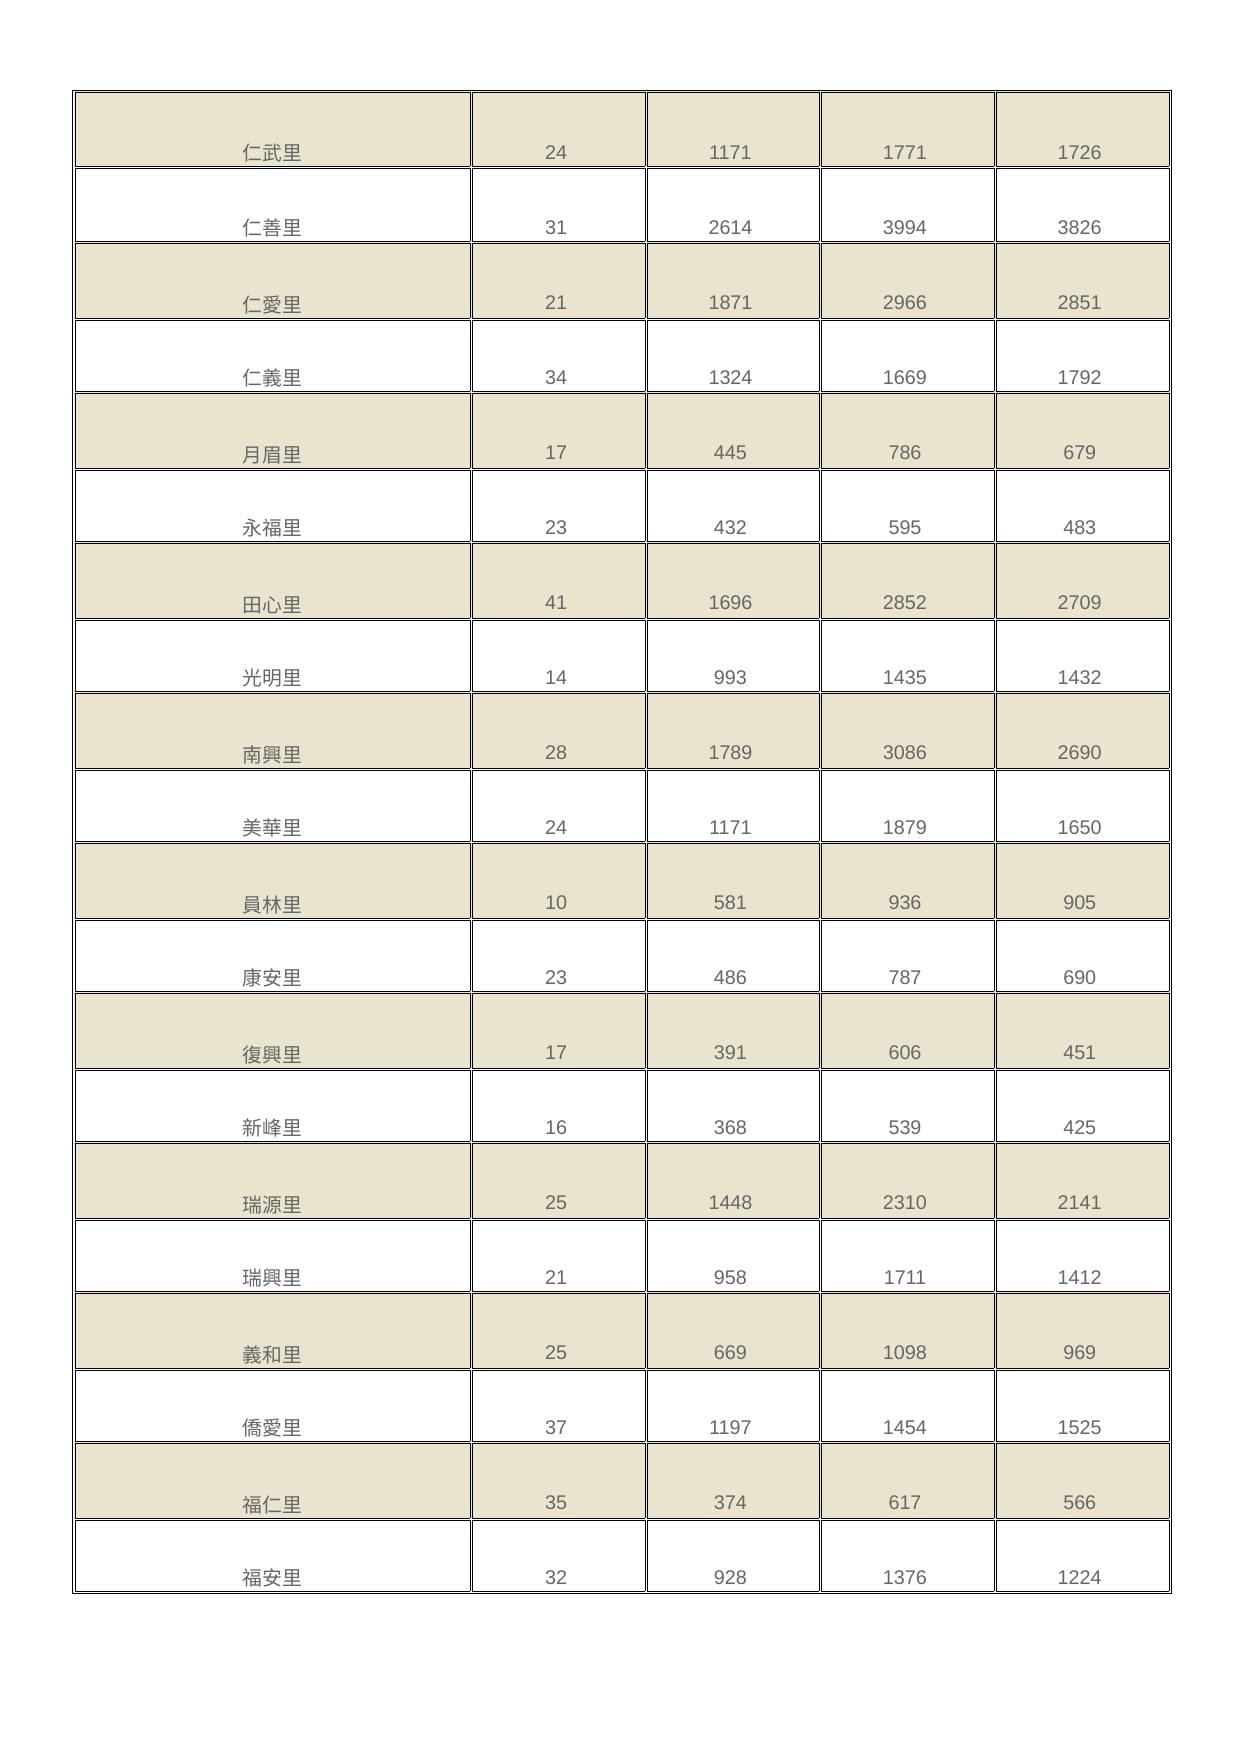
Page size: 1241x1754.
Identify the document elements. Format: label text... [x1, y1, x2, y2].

table_cell 1412 [997, 1221, 1169, 1291]
table_cell 31 [473, 169, 645, 241]
table_cell 2690 [997, 694, 1169, 768]
table_cell 425 [997, 1071, 1169, 1141]
table_cell 員林里 [76, 844, 470, 918]
table_cell 永福里 [76, 471, 470, 541]
table_cell 1696 [648, 544, 819, 618]
table_cell 1711 [822, 1221, 994, 1291]
table_cell 432 [648, 471, 819, 541]
table_cell 34 [473, 321, 645, 391]
table_cell 21 [473, 1221, 645, 1291]
table_cell 1197 [648, 1371, 819, 1441]
table_cell 光明里 [76, 621, 470, 691]
table_cell 3826 [997, 169, 1169, 241]
table_cell 1432 [997, 621, 1169, 691]
table_cell 539 [822, 1071, 994, 1141]
table_cell 391 [648, 994, 819, 1068]
table_cell 南興里 [76, 694, 470, 768]
table_cell 374 [648, 1444, 819, 1518]
table_cell 41 [473, 544, 645, 618]
table_cell 康安里 [76, 921, 470, 991]
table_cell 仁愛里 [76, 244, 470, 318]
table_cell 1525 [997, 1371, 1169, 1441]
table_cell 福仁里 [76, 1444, 470, 1518]
table_cell 1435 [822, 621, 994, 691]
table_cell 581 [648, 844, 819, 918]
table_cell 936 [822, 844, 994, 918]
table_cell 23 [473, 471, 645, 541]
table_cell 1224 [997, 1521, 1169, 1591]
table_cell 1771 [822, 93, 994, 166]
table_cell 2709 [997, 544, 1169, 618]
table_cell 仁義里 [76, 321, 470, 391]
table_cell 美華里 [76, 771, 470, 841]
table_cell 瑞興里 [76, 1221, 470, 1291]
table_cell 1454 [822, 1371, 994, 1441]
table_cell 仁善里 [76, 169, 470, 241]
table_cell 28 [473, 694, 645, 768]
table_cell 16 [473, 1071, 645, 1141]
table_cell 1792 [997, 321, 1169, 391]
table_cell 35 [473, 1444, 645, 1518]
table_cell 1650 [997, 771, 1169, 841]
table_cell 17 [473, 394, 645, 468]
table_cell 32 [473, 1521, 645, 1591]
table_cell 1879 [822, 771, 994, 841]
table_cell 595 [822, 471, 994, 541]
table_cell 606 [822, 994, 994, 1068]
table_cell 僑愛里 [76, 1371, 470, 1441]
table_cell 17 [473, 994, 645, 1068]
table_cell 新峰里 [76, 1071, 470, 1141]
table_cell 928 [648, 1521, 819, 1591]
table_cell 37 [473, 1371, 645, 1441]
table_cell 田心里 [76, 544, 470, 618]
table_cell 2141 [997, 1144, 1169, 1218]
table_cell 21 [473, 244, 645, 318]
table_cell 483 [997, 471, 1169, 541]
table_cell 10 [473, 844, 645, 918]
table_cell 690 [997, 921, 1169, 991]
table_cell 1871 [648, 244, 819, 318]
table_cell 617 [822, 1444, 994, 1518]
table_cell 24 [473, 771, 645, 841]
table_cell 445 [648, 394, 819, 468]
table_cell 瑞源里 [76, 1144, 470, 1218]
table_cell 2851 [997, 244, 1169, 318]
table_cell 993 [648, 621, 819, 691]
table_cell 669 [648, 1294, 819, 1368]
table_cell 月眉里 [76, 394, 470, 468]
table_cell 仁武里 [76, 93, 470, 166]
table_cell 1789 [648, 694, 819, 768]
table_cell 1171 [648, 93, 819, 166]
table_cell 787 [822, 921, 994, 991]
table_cell 1171 [648, 771, 819, 841]
table_cell 679 [997, 394, 1169, 468]
table_cell 958 [648, 1221, 819, 1291]
table_cell 1669 [822, 321, 994, 391]
table_cell 25 [473, 1294, 645, 1368]
table_cell 1726 [997, 93, 1169, 166]
table_cell 3994 [822, 169, 994, 241]
table_cell 24 [473, 93, 645, 166]
table_cell 1324 [648, 321, 819, 391]
table_cell 905 [997, 844, 1169, 918]
table_cell 2966 [822, 244, 994, 318]
table_cell 復興里 [76, 994, 470, 1068]
table_cell 486 [648, 921, 819, 991]
table_cell 451 [997, 994, 1169, 1068]
table_cell 2852 [822, 544, 994, 618]
table_cell 14 [473, 621, 645, 691]
table_cell 969 [997, 1294, 1169, 1368]
table_cell 1376 [822, 1521, 994, 1591]
table_cell 義和里 [76, 1294, 470, 1368]
table_cell 1098 [822, 1294, 994, 1368]
table_cell 3086 [822, 694, 994, 768]
table_cell 福安里 [76, 1521, 470, 1591]
table_cell 2614 [648, 169, 819, 241]
table_cell 1448 [648, 1144, 819, 1218]
table_cell 786 [822, 394, 994, 468]
table_cell 2310 [822, 1144, 994, 1218]
table_cell 25 [473, 1144, 645, 1218]
table_cell 368 [648, 1071, 819, 1141]
table_cell 566 [997, 1444, 1169, 1518]
table_cell 23 [473, 921, 645, 991]
